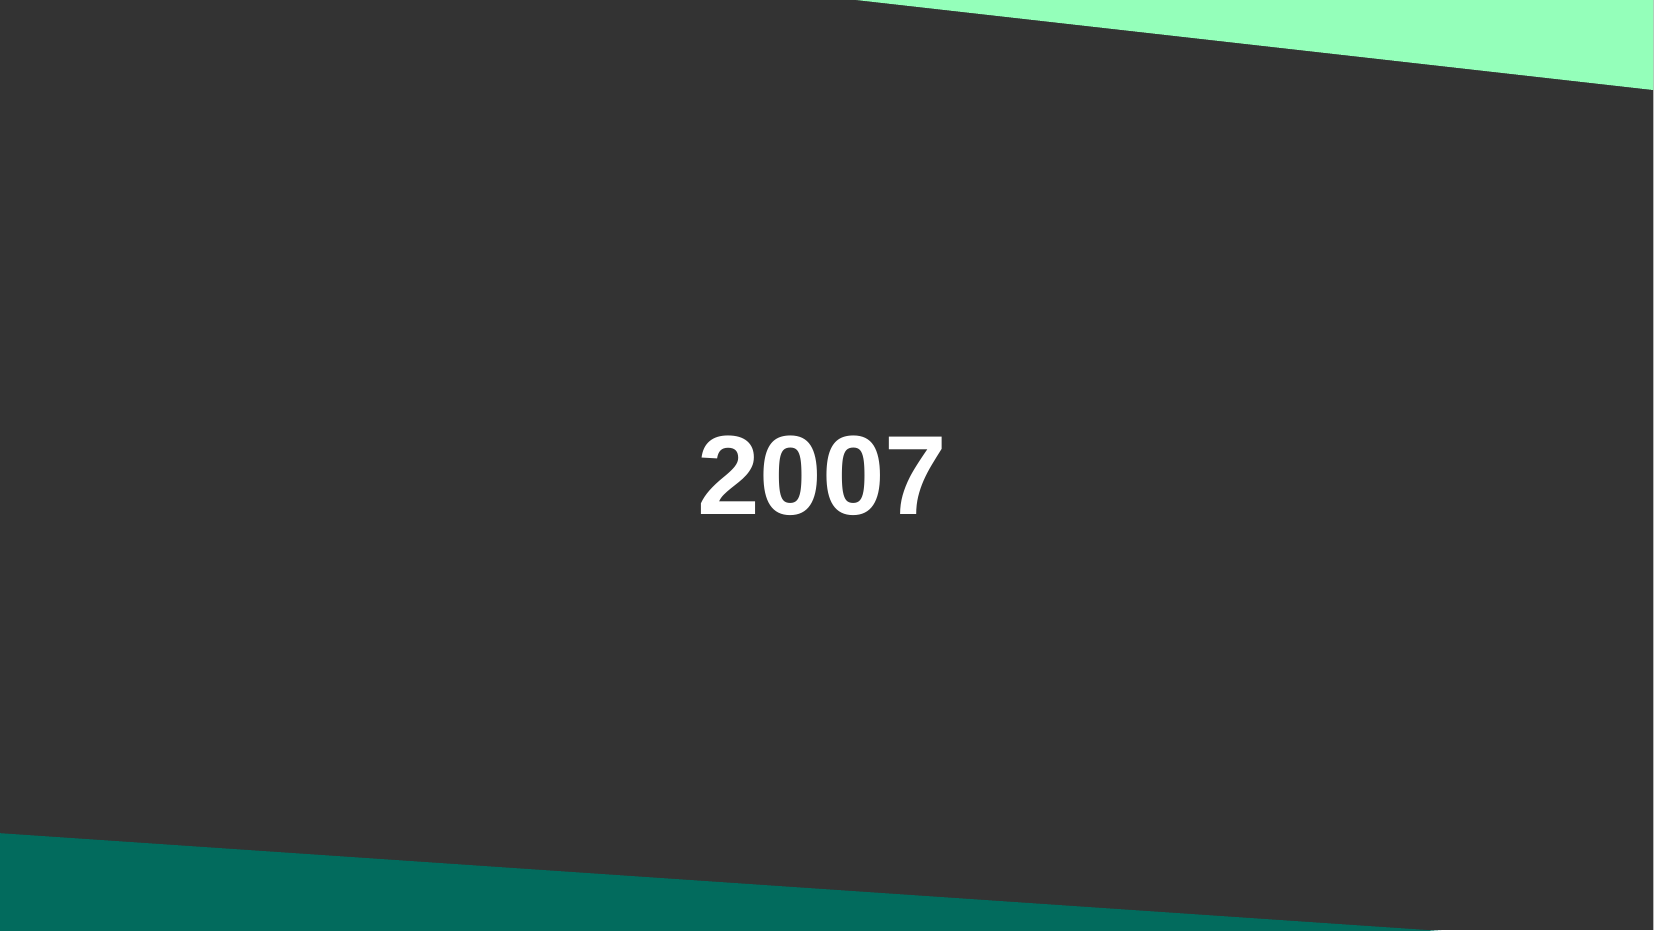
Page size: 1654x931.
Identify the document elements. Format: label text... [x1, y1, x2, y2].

title 2007 [22, 412, 1622, 539]
text_box [856, 0, 1654, 91]
